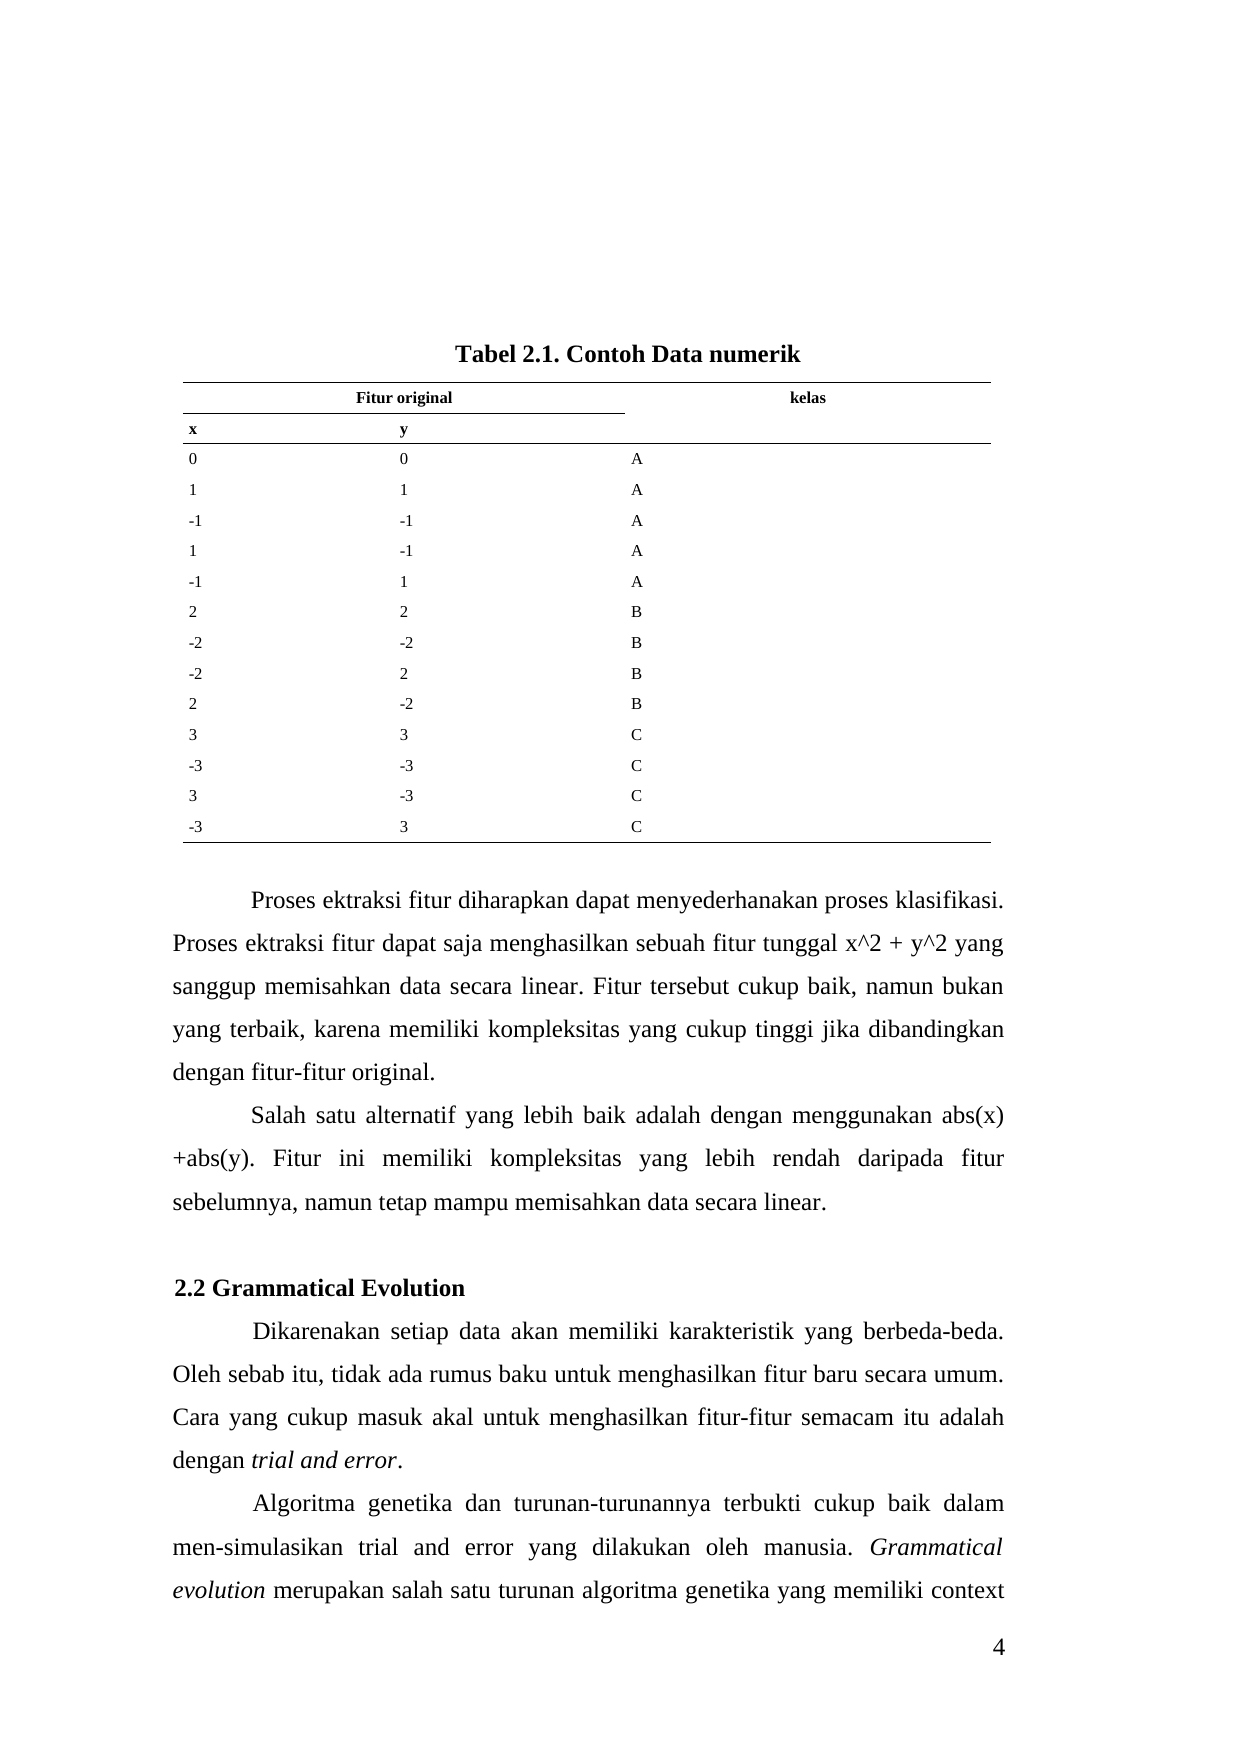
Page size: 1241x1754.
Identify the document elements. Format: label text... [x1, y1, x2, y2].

table_cell -3 [183, 811, 394, 842]
subtitle Grammatical Evolution [174, 1273, 1005, 1302]
table_cell -1 [183, 566, 394, 597]
text Dikarenakan setiap data akan memiliki karakteristik yang berbeda-beda. Oleh sebab itu, tidak ada rumus baku untuk menghasilkan fitur baru secara umum. Cara yang cukup masuk akal untuk menghasilkan fitur-fitur semacam itu adalah dengan trial and error. [172, 1316, 1005, 1474]
table_cell -1 [183, 505, 394, 535]
table_cell A [625, 535, 991, 566]
table_cell C [625, 719, 991, 750]
table_cell B [625, 658, 991, 688]
table_cell 2 [394, 658, 625, 688]
table_cell -2 [394, 627, 625, 658]
table_cell 2 [183, 597, 394, 627]
table_cell 3 [183, 780, 394, 811]
table_cell 0 [394, 444, 625, 474]
table_header Fitur original [183, 383, 625, 413]
table_cell 3 [183, 719, 394, 750]
table_cell A [625, 444, 991, 474]
table_cell B [625, 627, 991, 658]
table_header kelas [625, 383, 991, 443]
table_cell A [625, 505, 991, 535]
table_cell y [394, 414, 625, 443]
text Algoritma genetika dan turunan-turunannya terbukti cukup baik dalam men-simulasikan trial and error yang dilakukan oleh manusia. Grammatical evolution merupakan salah satu turunan algoritma genetika yang memiliki context [172, 1488, 1005, 1603]
table_cell -2 [183, 658, 394, 688]
text Tabel 2.1. Contoh Data numerik [172, 339, 1005, 367]
table_cell 2 [394, 597, 625, 627]
table_cell -1 [394, 505, 625, 535]
text Proses ektraksi fitur diharapkan dapat menyederhanakan proses klasifikasi. Proses ektraksi fitur dapat saja menghasilkan sebuah fitur tunggal x^2 + y^2 yang sanggup memisahkan data secara linear. Fitur tersebut cukup baik, namun bukan yang terbaik, karena memiliki kompleksitas yang cukup tinggi jika dibandingkan dengan fitur-fitur original. [172, 885, 1005, 1086]
table_cell 3 [394, 719, 625, 750]
table_cell -3 [394, 780, 625, 811]
table_cell 1 [183, 474, 394, 505]
table_cell A [625, 566, 991, 597]
table_cell B [625, 597, 991, 627]
table_cell 2 [183, 689, 394, 719]
table_cell 3 [394, 811, 625, 842]
table_cell 1 [183, 535, 394, 566]
table_cell -3 [394, 750, 625, 780]
table_cell B [625, 689, 991, 719]
table_cell C [625, 811, 991, 842]
text Salah satu alternatif yang lebih baik adalah dengan menggunakan abs(x)+abs(y). Fitur ini memiliki kompleksitas yang lebih rendah daripada fitur sebelumnya, namun tetap mampu memisahkan data secara linear. [172, 1100, 1005, 1215]
table_cell A [625, 474, 991, 505]
table_cell -3 [183, 750, 394, 780]
table_cell -1 [394, 535, 625, 566]
table_cell -2 [394, 689, 625, 719]
table_cell 1 [394, 474, 625, 505]
table_cell -2 [183, 627, 394, 658]
table_cell 1 [394, 566, 625, 597]
table_cell x [183, 414, 394, 443]
table_cell C [625, 750, 991, 780]
table_cell 0 [183, 444, 394, 474]
table_cell C [625, 780, 991, 811]
